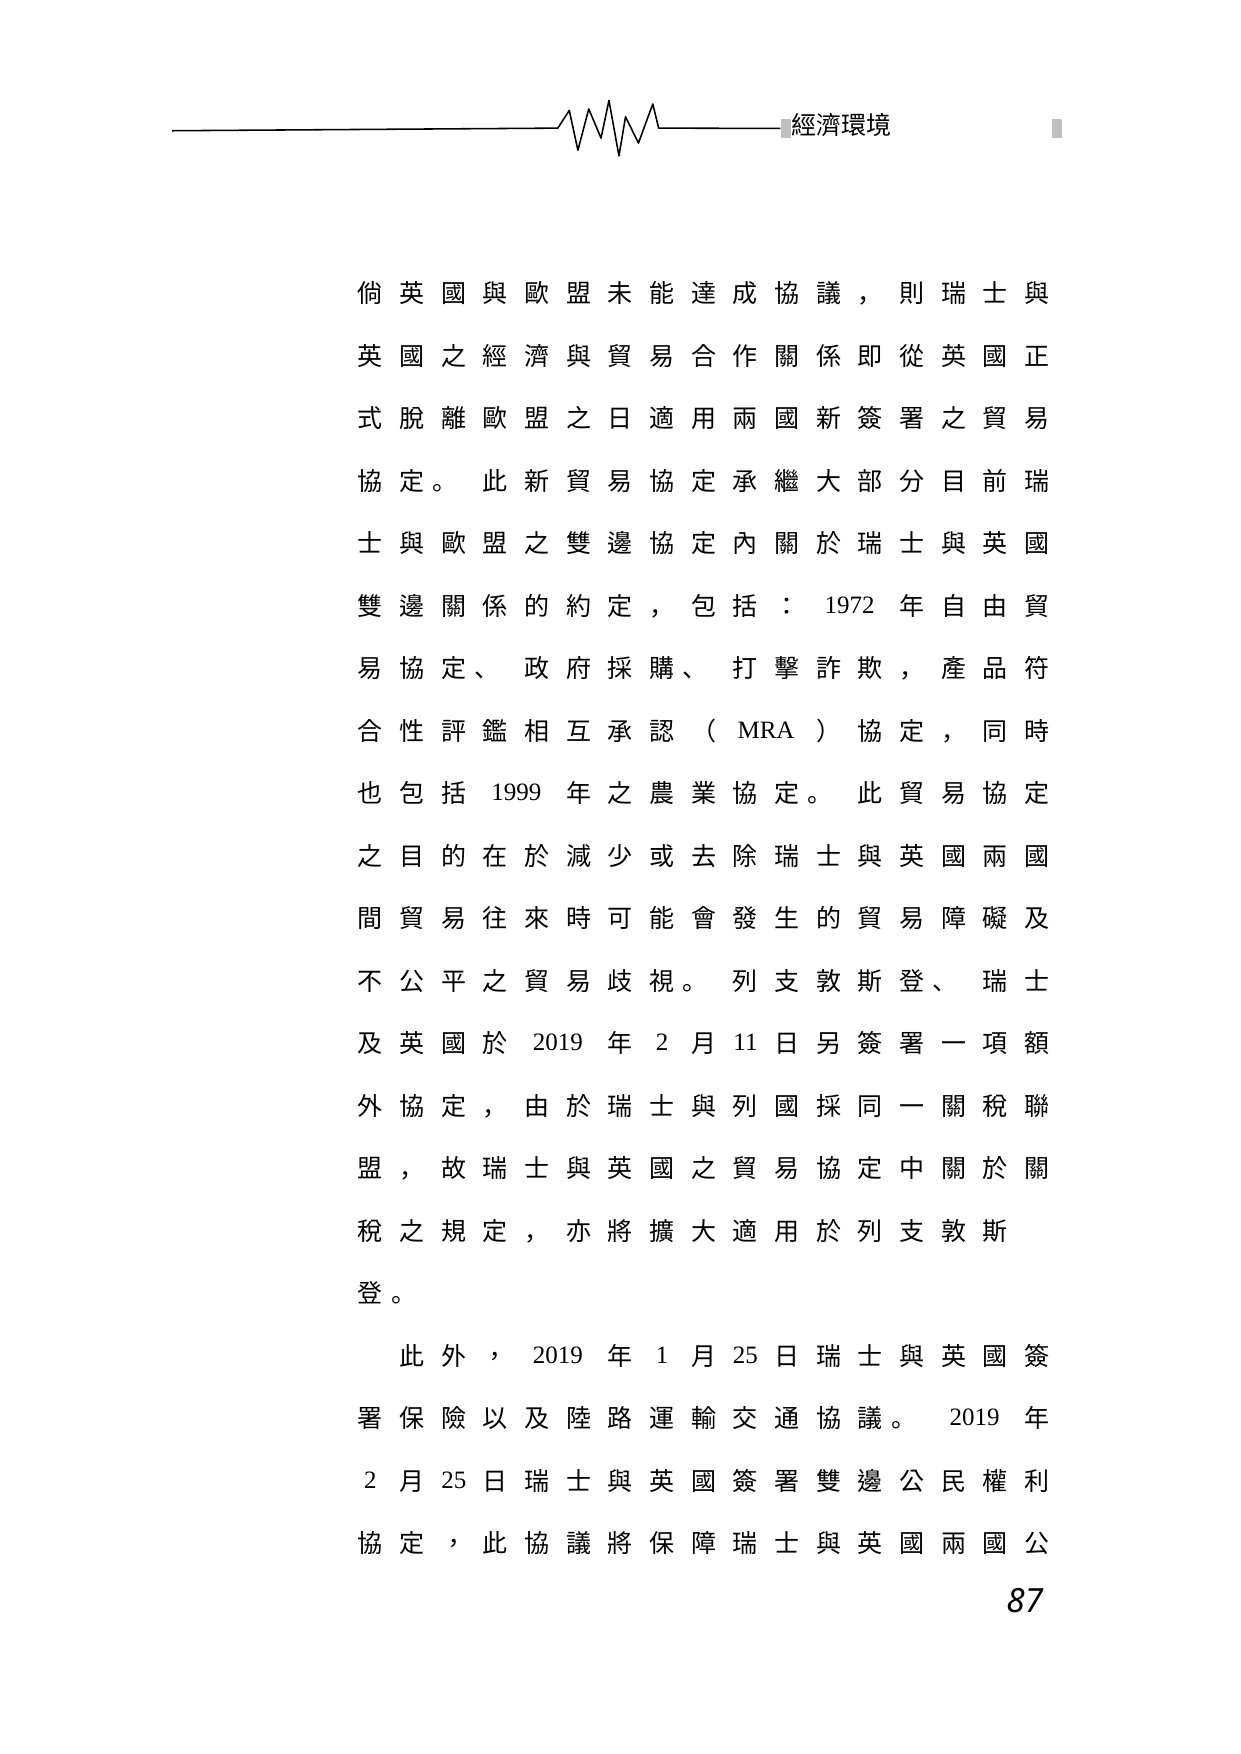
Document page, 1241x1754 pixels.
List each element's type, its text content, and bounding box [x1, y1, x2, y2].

text 倘英國與歐盟未能達成協議，則瑞士與英國之經濟與貿易合作關係即從英國正式脫離歐盟之日適用兩國新簽署之貿易協定。此新貿易協定承繼大部分目前瑞士與歐盟之雙邊協定內關於瑞士與英國雙邊關係的約定，包括：1972年自由貿易協定、政府採購、打擊詐欺，產品符合性評鑑相互承認（MRA）協定，同時也包括1999年之農業協定。此貿易協定之目的在於減少或去除瑞士與英國兩國間貿易往來時可能會發生的貿易障礙及不公平之貿易歧視。列支敦斯登、瑞士及英國於2019年2月11日另簽署一項額外協定，由於瑞士與列國採同一關稅聯盟，故瑞士與英國之貿易協定中關於關稅之規定，亦將擴大適用於列支敦斯登。 [330, 250, 1058, 1313]
text 此外，2019年1月25日瑞士與英國簽署保險以及陸路運輸交通協議。2019年2月25日瑞士與英國簽署雙邊公民權利協定，此協議將保障瑞士與英國兩國公 [330, 1313, 1058, 1563]
